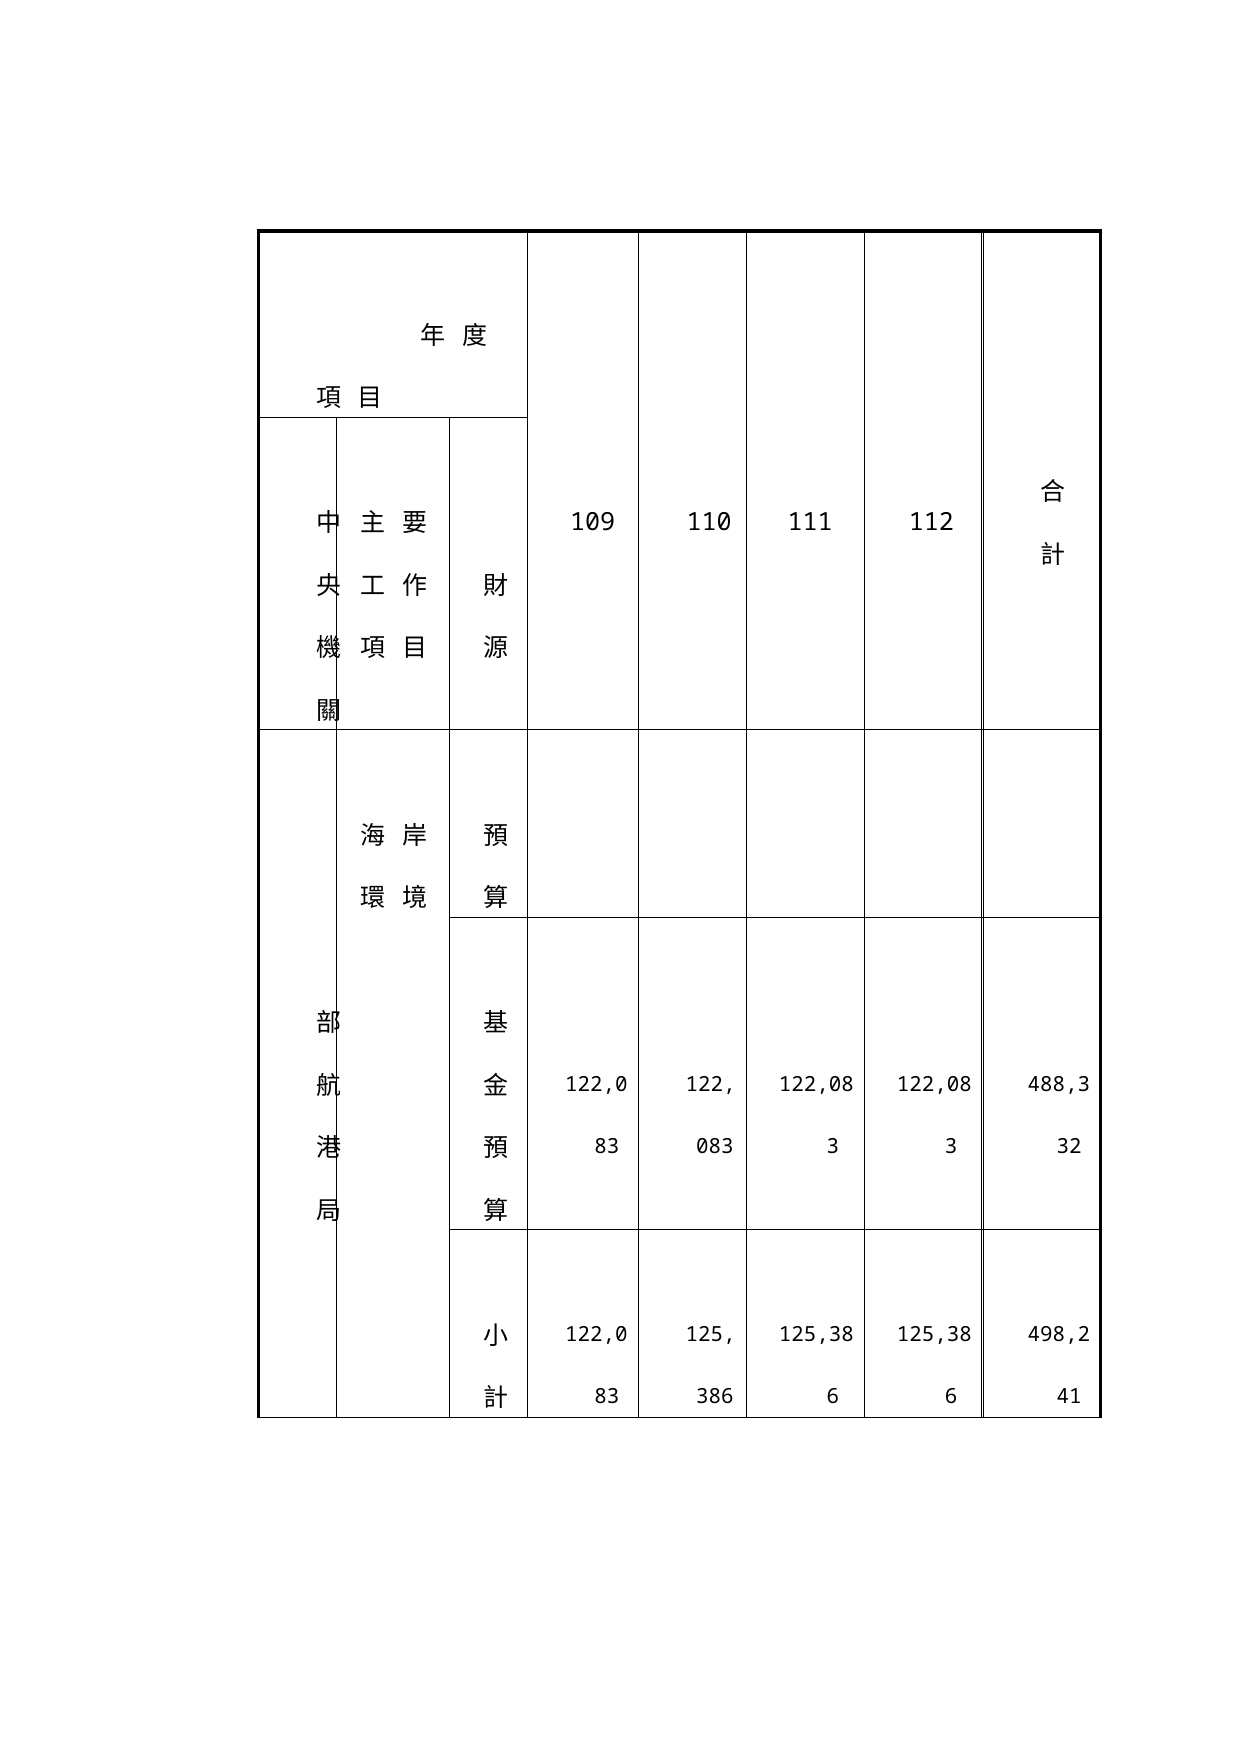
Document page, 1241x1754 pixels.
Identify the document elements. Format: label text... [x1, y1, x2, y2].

table_cell 預算 [450, 730, 527, 917]
table_cell 中央 機關 [260, 418, 336, 729]
table_cell 122,083 [639, 918, 746, 1229]
table_cell [984, 730, 1099, 917]
table_header 年度 項目 [260, 233, 527, 417]
table_header 109 [528, 233, 638, 729]
table_cell 財源 [450, 418, 527, 729]
table_cell 125,386 [865, 1230, 981, 1417]
table_header 111 [747, 233, 864, 729]
table_cell 主要工作項目 [337, 418, 449, 729]
table_header 110 [639, 233, 746, 729]
table_cell [747, 730, 864, 917]
table_header 合計 [984, 233, 1099, 729]
table_cell 122,083 [528, 1230, 638, 1417]
table_cell 125,386 [639, 1230, 746, 1417]
table_cell 122,083 [865, 918, 981, 1229]
table_cell - [528, 730, 638, 917]
table_cell 維護商港海岸環境 [337, 730, 449, 1417]
table_cell 125,386 [747, 1230, 864, 1417]
table_header 112 [865, 233, 981, 729]
table_cell 小計 [450, 1230, 527, 1417]
table_cell 122,083 [747, 918, 864, 1229]
table_cell 488,332 [984, 918, 1099, 1229]
table_cell 交通部航港局 [260, 730, 336, 1417]
table_cell 基金 預算 [450, 918, 527, 1229]
table_cell 498,241 [984, 1230, 1099, 1417]
table_cell [639, 730, 746, 917]
table_cell [865, 730, 981, 917]
table_cell 122,083 [528, 918, 638, 1229]
